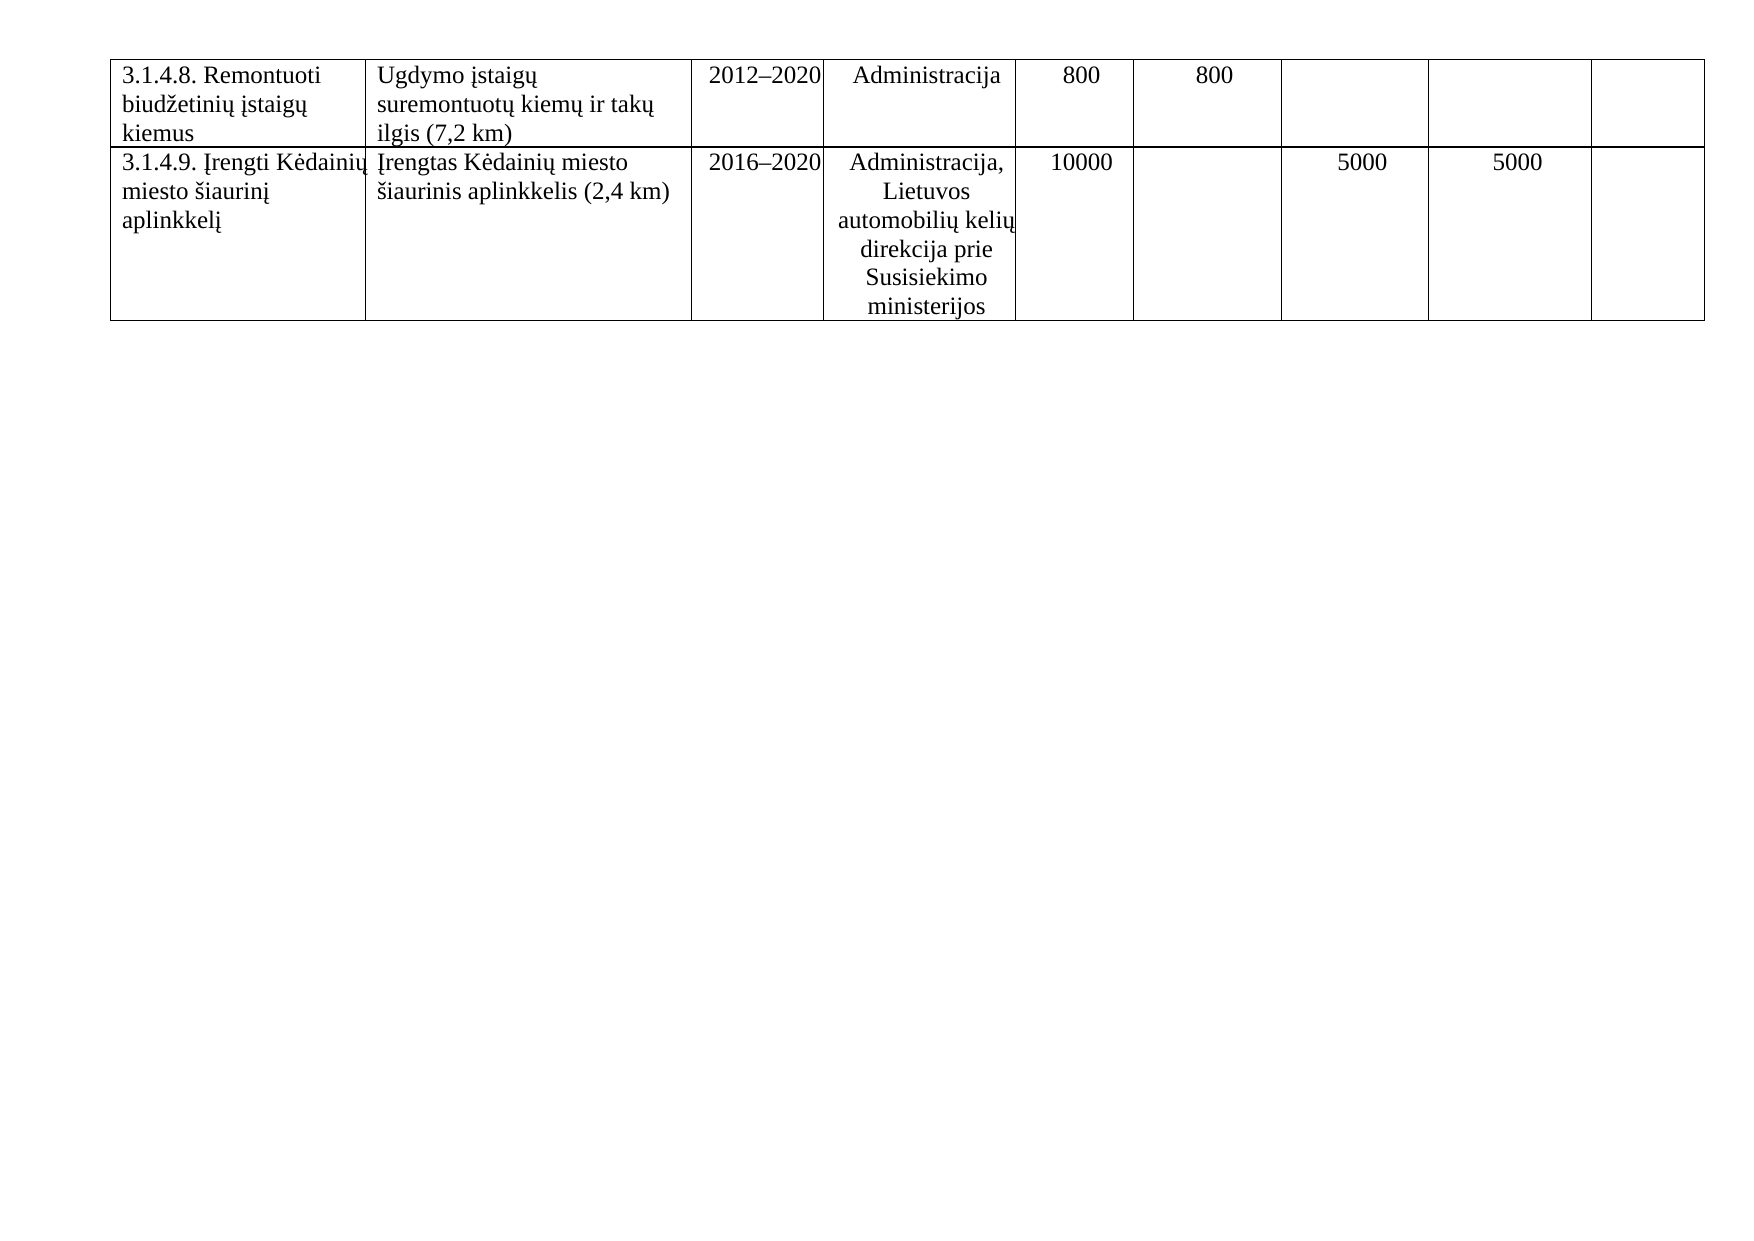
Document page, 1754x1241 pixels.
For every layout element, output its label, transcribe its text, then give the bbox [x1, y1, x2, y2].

table_cell 2012–2020 [692, 60, 823, 146]
table_cell 3.1.4.8. Remontuoti biudžetinių įstaigų kiemus [111, 60, 365, 146]
table_cell Administracija [824, 60, 1015, 146]
table_cell 3.1.4.9. Įrengti Kėdainių miesto šiaurinį aplinkkelį [111, 148, 365, 320]
table_cell [1592, 148, 1704, 320]
table_cell [1134, 148, 1281, 320]
table_cell 5000 [1429, 148, 1591, 320]
table_cell Ugdymo įstaigų suremontuotų kiemų ir takų ilgis (7,2 km) [366, 60, 691, 146]
table_cell 2016–2020 [692, 148, 823, 320]
table_cell [1429, 60, 1591, 146]
table_cell 10000 [1016, 148, 1133, 320]
table_cell Administracija, Lietuvos automobilių kelių direkcija prie Susisiekimo ministerijos [824, 148, 1015, 320]
table_cell 800 [1134, 60, 1281, 146]
table_cell [1282, 60, 1428, 146]
table_cell 5000 [1282, 148, 1428, 320]
table_cell [1592, 60, 1704, 146]
table_cell 800 [1016, 60, 1133, 146]
table_cell Įrengtas Kėdainių miesto šiaurinis aplinkkelis (2,4 km) [366, 148, 691, 320]
